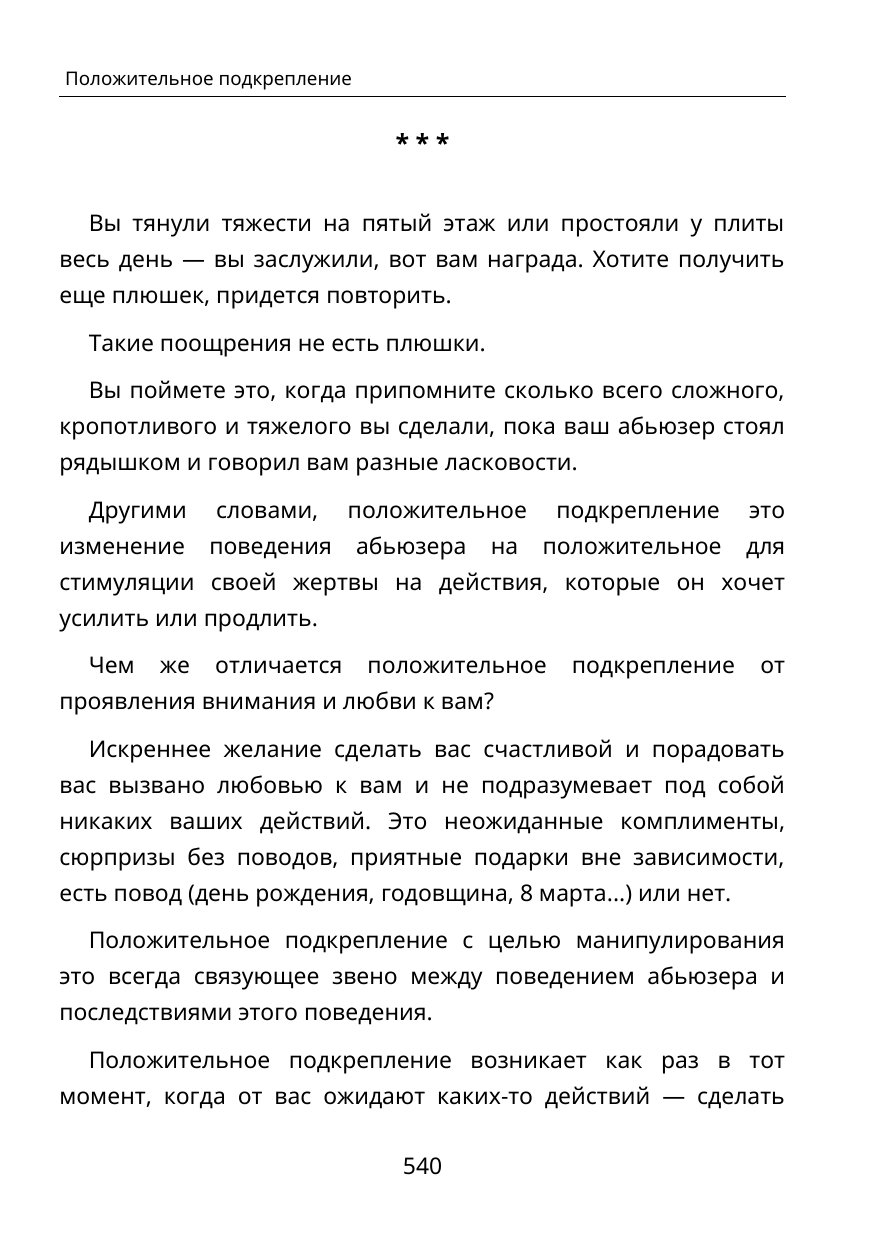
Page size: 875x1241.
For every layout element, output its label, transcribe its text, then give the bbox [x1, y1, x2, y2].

text Искреннее желание сделать вас счастливой и порадовать вас вызвано любовью к вам и не подразумевает под собой никаких ваших действий. Это неожиданные комплименты, сюрпризы без поводов, приятные подарки вне зависимости, есть повод (день рождения, годовщина, 8 марта...) или нет. [59, 733, 786, 908]
text Вы поймете это, когда припомните сколько всего сложного, кропотливого и тяжелого вы сделали, пока ваш абьюзер стоял рядышком и говорил вам разные ласковости. [59, 374, 786, 477]
text Чем же отличается положительное подкрепление от проявления внимания и любви к вам? [59, 649, 786, 716]
text Другими словами, положительное подкрепление это изменение поведения абьюзера на положительное для стимуляции своей жертвы на действия, которые он хочет усилить или продлить. [59, 494, 786, 633]
text Такие поощрения не есть плюшки. [59, 326, 786, 358]
text Положительное подкрепление возникает как раз в тот момент, когда от вас ожидают каких-то действий — сделать [59, 1044, 786, 1111]
text Положительное подкрепление с целью манипулирования это всегда связующее звено между поведением абьюзера и последствиями этого поведения. [59, 924, 786, 1027]
subtitle * * * [59, 126, 786, 160]
text Вы тянули тяжести на пятый этаж или простояли у плиты весь день — вы заслужили, вот вам награда. Хотите получить еще плюшек, придется повторить. [59, 207, 786, 310]
